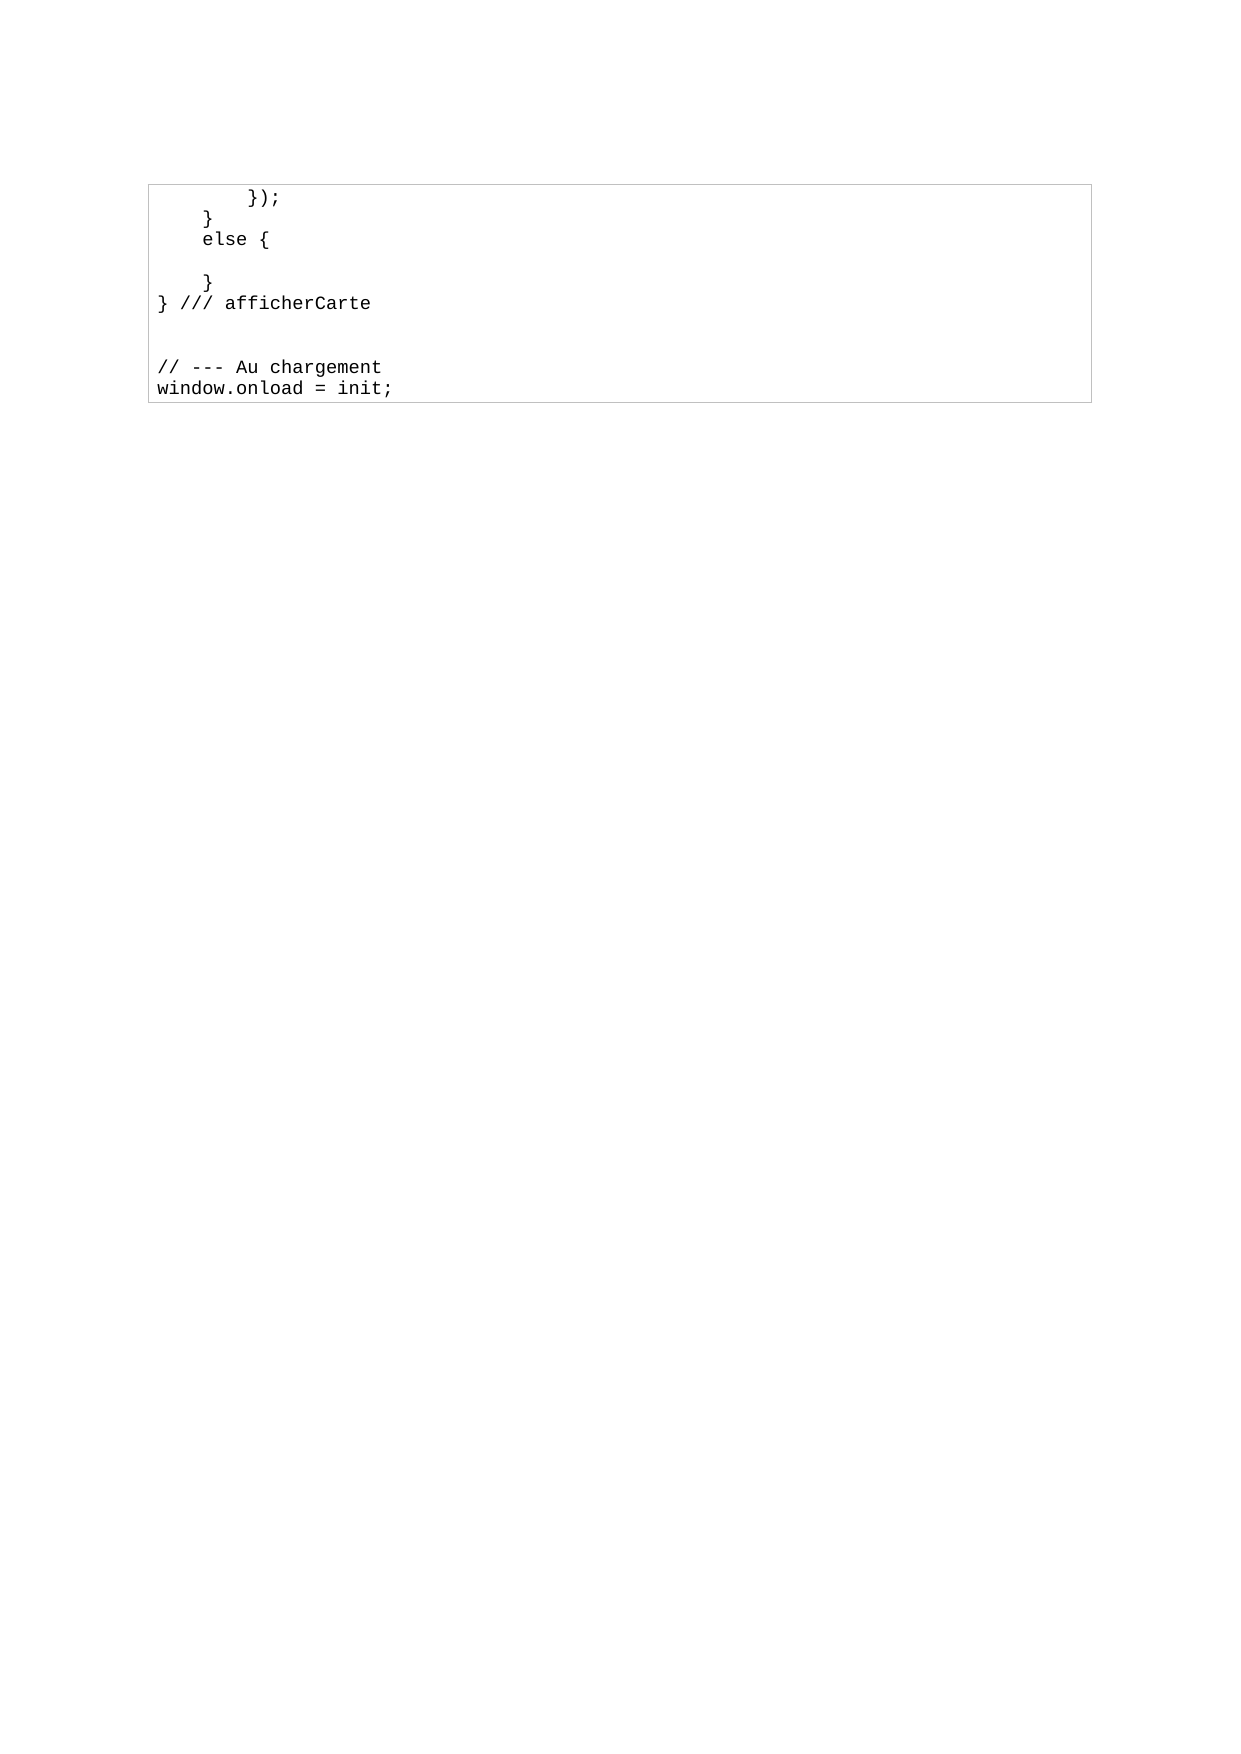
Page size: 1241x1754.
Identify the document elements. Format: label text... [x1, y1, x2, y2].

text }); [149, 185, 1091, 206]
text } [149, 269, 1091, 291]
text else { [149, 227, 1091, 251]
text // --- Au chargement [149, 354, 1091, 376]
text } /// afficherCarte [149, 291, 1091, 315]
text } [149, 206, 1091, 227]
text window.onload = init; [149, 376, 1091, 402]
